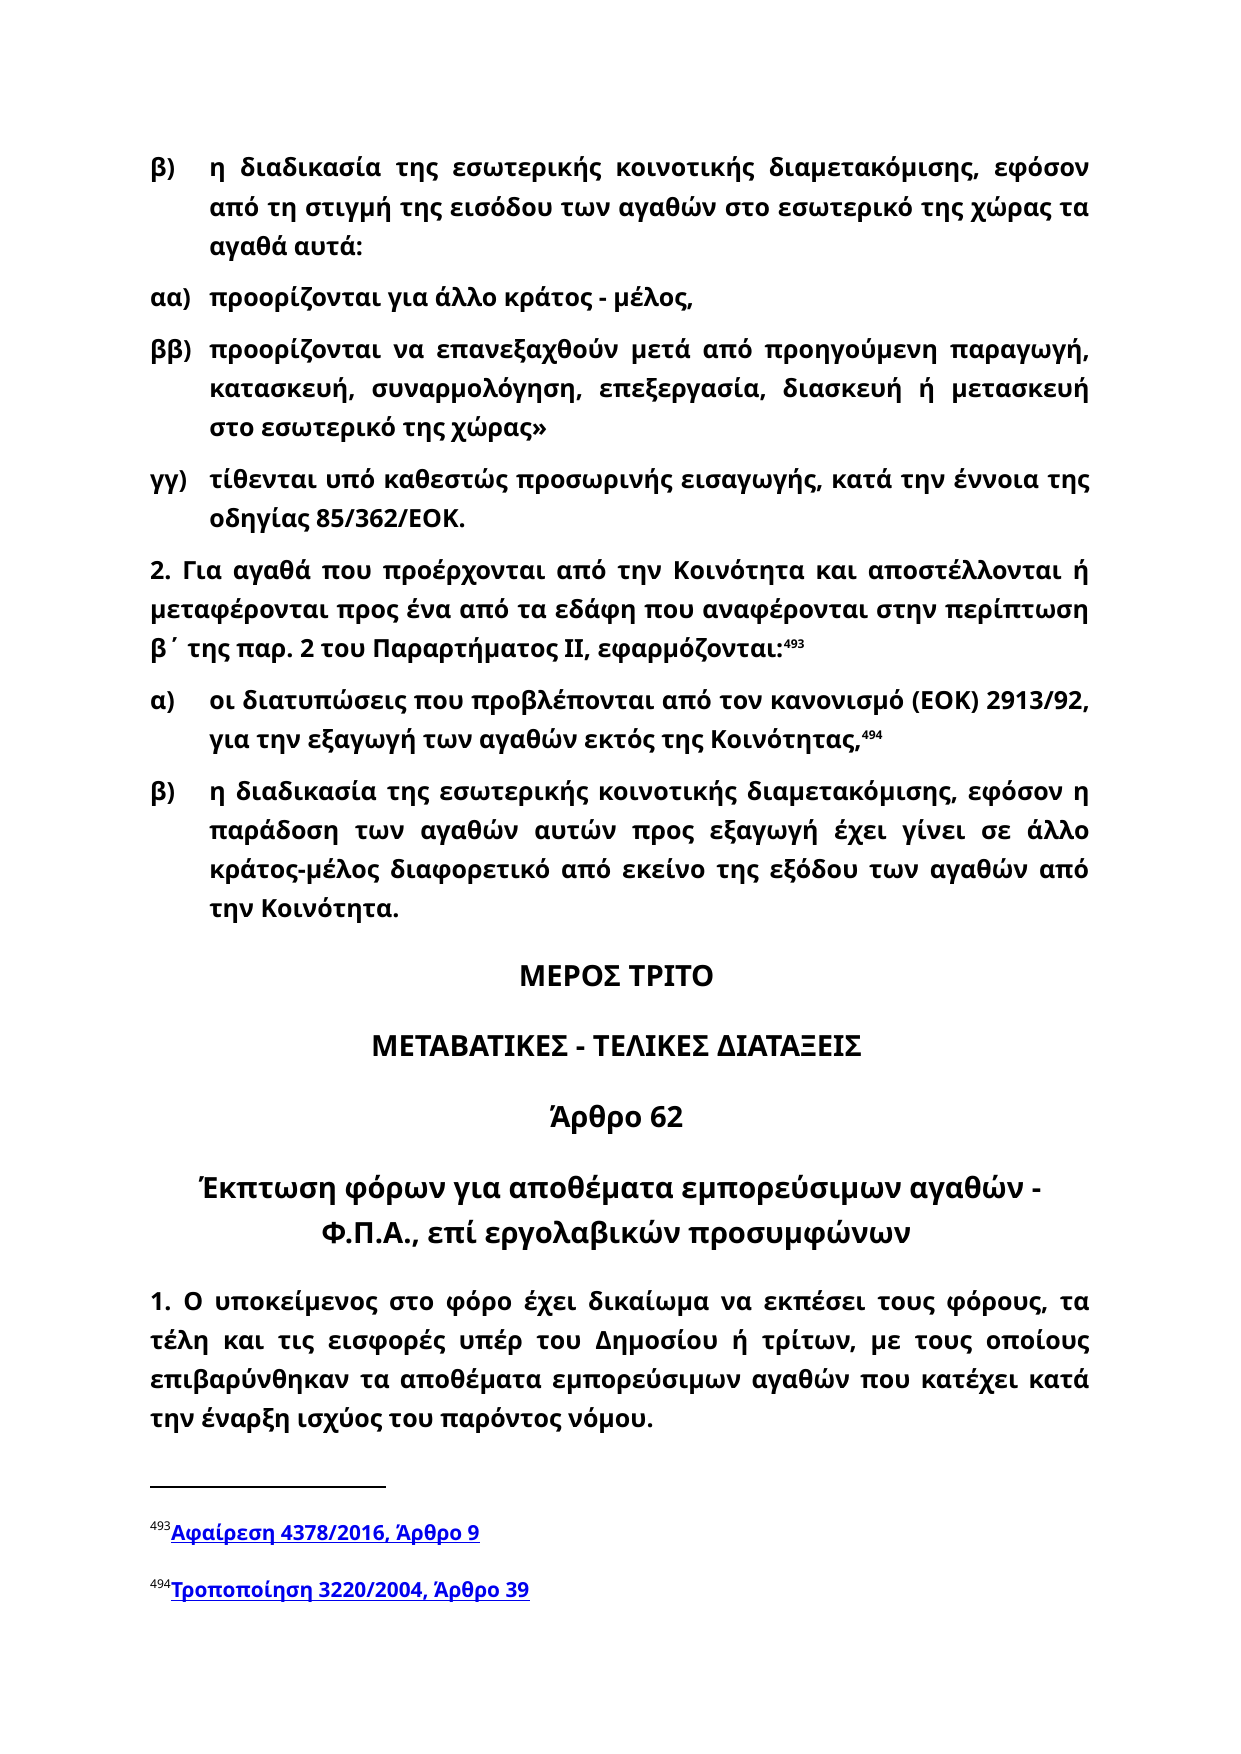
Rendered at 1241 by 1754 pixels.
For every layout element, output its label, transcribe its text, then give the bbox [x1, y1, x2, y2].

list γγ) τίθενται υπό καθεστώς προσωρινής εισαγωγής, κατά την έννοια της οδηγίας 85/362/ΕΟΚ. [150, 462, 1090, 535]
text 1. Ο υποκείμενος στο φόρο έχει δικαίωμα να εκπέσει τους φόρους, τα τέλη και τις εισφορές υπέρ του Δημοσίου ή τρίτων, με τους οποίους επιβαρύνθηκαν τα αποθέματα εμπορεύσιμων αγαθών που κατέχει κατά την έναρξη ισχύος του παρόντος νόμου. [150, 1283, 1090, 1435]
subtitle ΜΕΤΑΒΑΤΙΚΕΣ - ΤΕΛΙΚΕΣ ΔΙΑΤΑΞΕΙΣ [150, 1026, 1090, 1065]
subtitle Άρθρο 62 [150, 1096, 1090, 1136]
subtitle ΜΕΡΟΣ ΤΡΙΤΟ [150, 955, 1090, 995]
list αα) προορίζονται για άλλο κράτος - μέλος, [150, 280, 1090, 314]
list β) η διαδικασία της εσωτερικής κοινοτικής διαμετακόμισης, εφόσον από τη στιγμή της εισόδου των αγαθών στο εσωτερικό της χώρας τα αγαθά αυτά: [150, 150, 1090, 262]
list β) η διαδικασία της εσωτερικής κοινοτικής διαμετακόμισης, εφόσον η παράδοση των αγαθών αυτών προς εξαγωγή έχει γίνει σε άλλο κράτος-μέλος διαφορετικό από εκείνο της εξόδου των αγαθών από την Κοινότητα. [150, 773, 1090, 925]
text Αφαίρεση 4378/2016, Άρθρο 9 [150, 1518, 1090, 1546]
subtitle Έκπτωση φόρων για αποθέματα εμπορεύσιμων αγαθών - Φ.Π.Α., επί εργολαβικών προσυμφώνων [150, 1167, 1090, 1252]
text Τροποποίηση 3220/2004, Άρθρο 39 [150, 1576, 1090, 1604]
text 2. Για αγαθά που προέρχονται από την Κοινότητα και αποστέλλονται ή μεταφέρονται προς ένα από τα εδάφη που αναφέρονται στην περίπτωση β΄ της παρ. 2 του Παραρτήματος II, εφαρμόζονται: [150, 552, 1090, 665]
list α) οι διατυπώσεις που προβλέπονται από τον κανονισμό (ΕΟΚ) 2913/92, για την εξαγωγή των αγαθών εκτός της Κοινότητας, [150, 682, 1090, 756]
list ββ) προορίζονται να επανεξαχθούν μετά από προηγούμενη παραγωγή, κατασκευή, συναρμολόγηση, επεξεργασία, διασκευή ή μετασκευή στο εσωτερικό της χώρας» [150, 332, 1090, 444]
